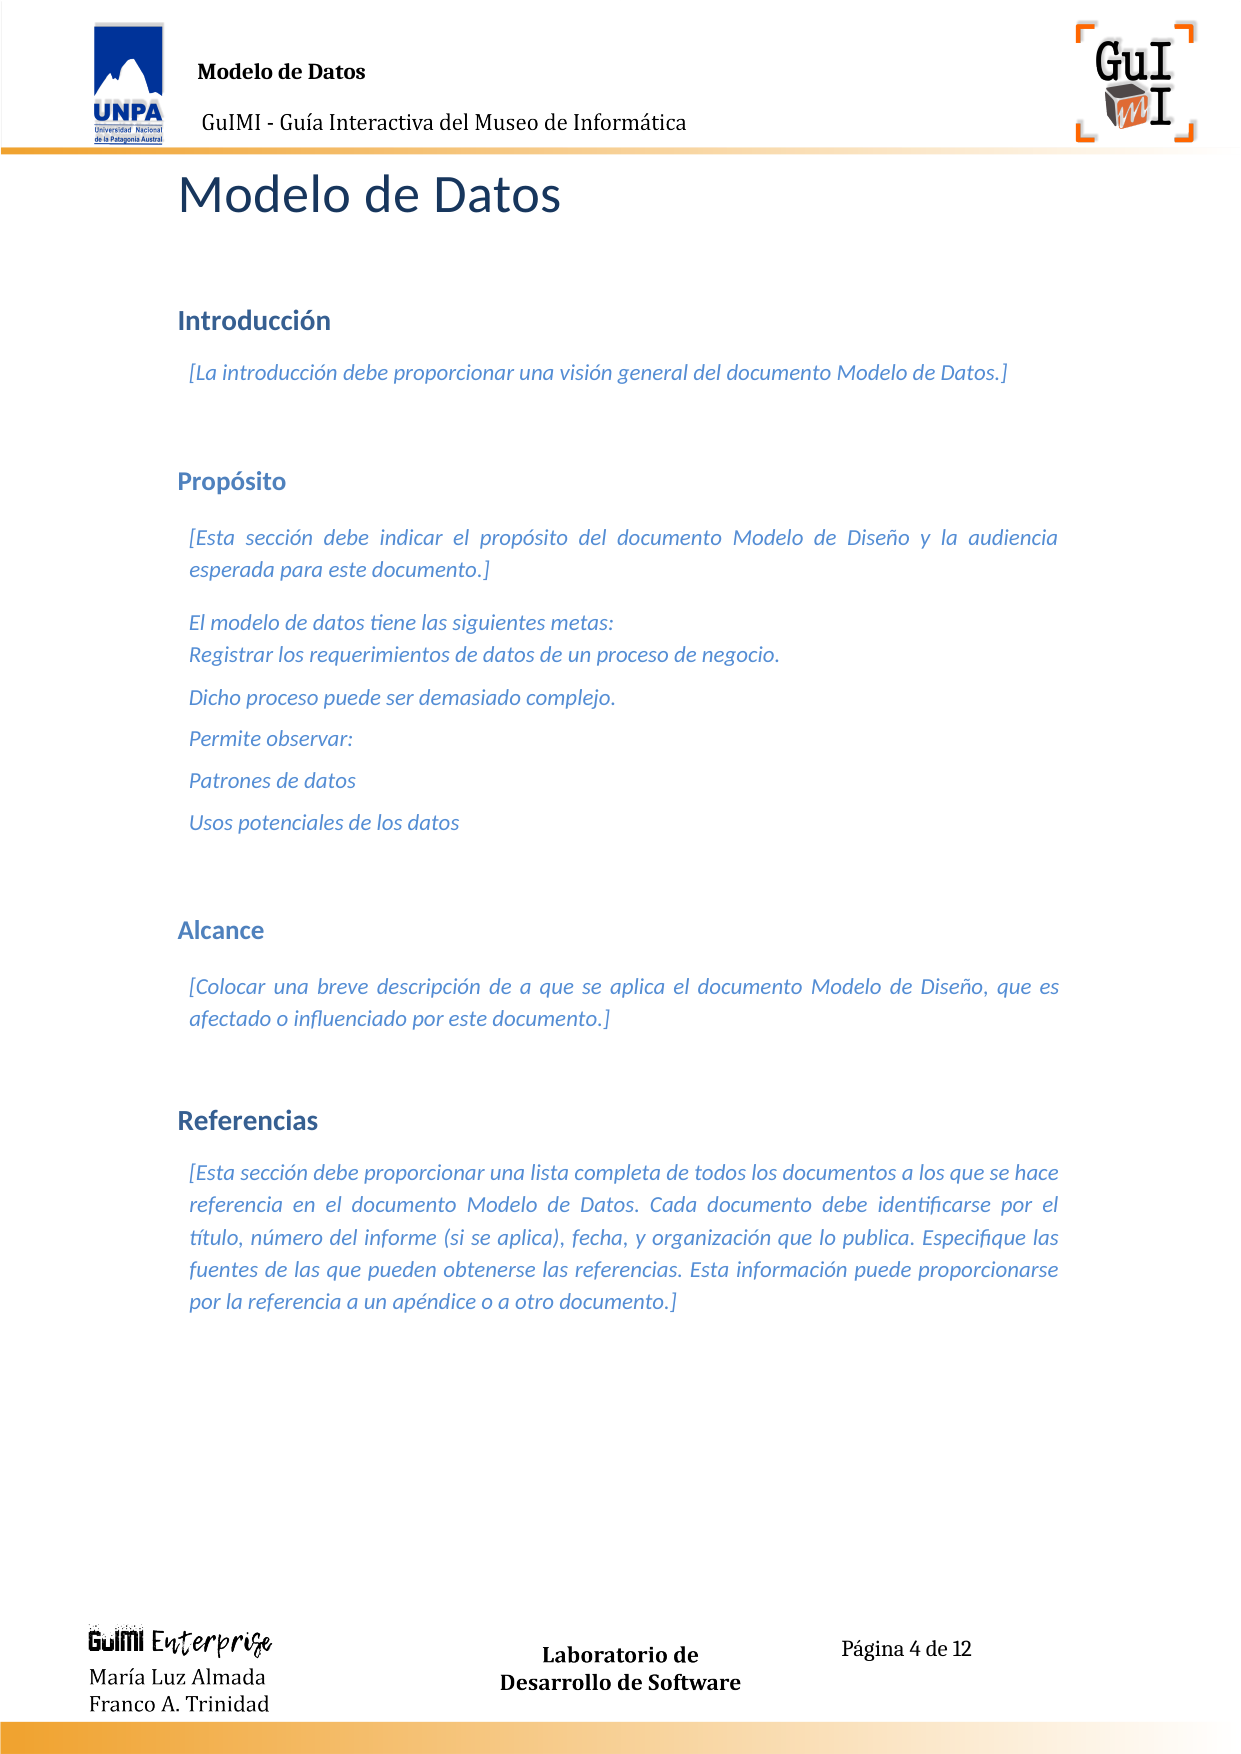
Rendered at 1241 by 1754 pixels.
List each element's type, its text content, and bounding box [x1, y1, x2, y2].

text [Esta sección debe proporcionar una lista completa de todos los documentos a los que se hace referencia en el documento Modelo de Datos. Cada documento debe identificarse por el título, número del informe (si se aplica), fecha, y organización que lo publica. Especifique las fuentes de las que pueden obtenerse las referencias. Esta información puede proporcionarse por la referencia a un apéndice o a otro documento.] [188, 1158, 1063, 1315]
text Dicho proceso puede ser demasiado complejo. [188, 683, 1063, 711]
text Patrones de datos [188, 767, 1063, 794]
picture [0, 0, 1241, 155]
text El modelo de datos tiene las siguientes metas: [188, 608, 1063, 636]
text [Colocar una breve descripción de a que se aplica el documento Modelo de Diseño, que es afectado o influenciado por este documento.] [188, 972, 1063, 1032]
subtitle Introducción [177, 302, 1063, 338]
text [La introducción debe proporcionar una visión general del documento Modelo de Datos.] [188, 358, 1063, 386]
subtitle Propósito [177, 464, 1063, 497]
text Modelo de Datos [177, 160, 1063, 226]
text [Esta sección debe indicar el propósito del documento Modelo de Diseño y la audiencia esperada para este documento.] [188, 523, 1063, 583]
subtitle Referencias [177, 1102, 1063, 1138]
subtitle Alcance [177, 913, 1063, 946]
text Permite observar: [188, 724, 1063, 753]
text Registrar los requerimientos de datos de un proceso de negocio. [188, 641, 1063, 669]
text Usos potenciales de los datos [188, 808, 1063, 837]
picture [0, 1613, 1241, 1754]
